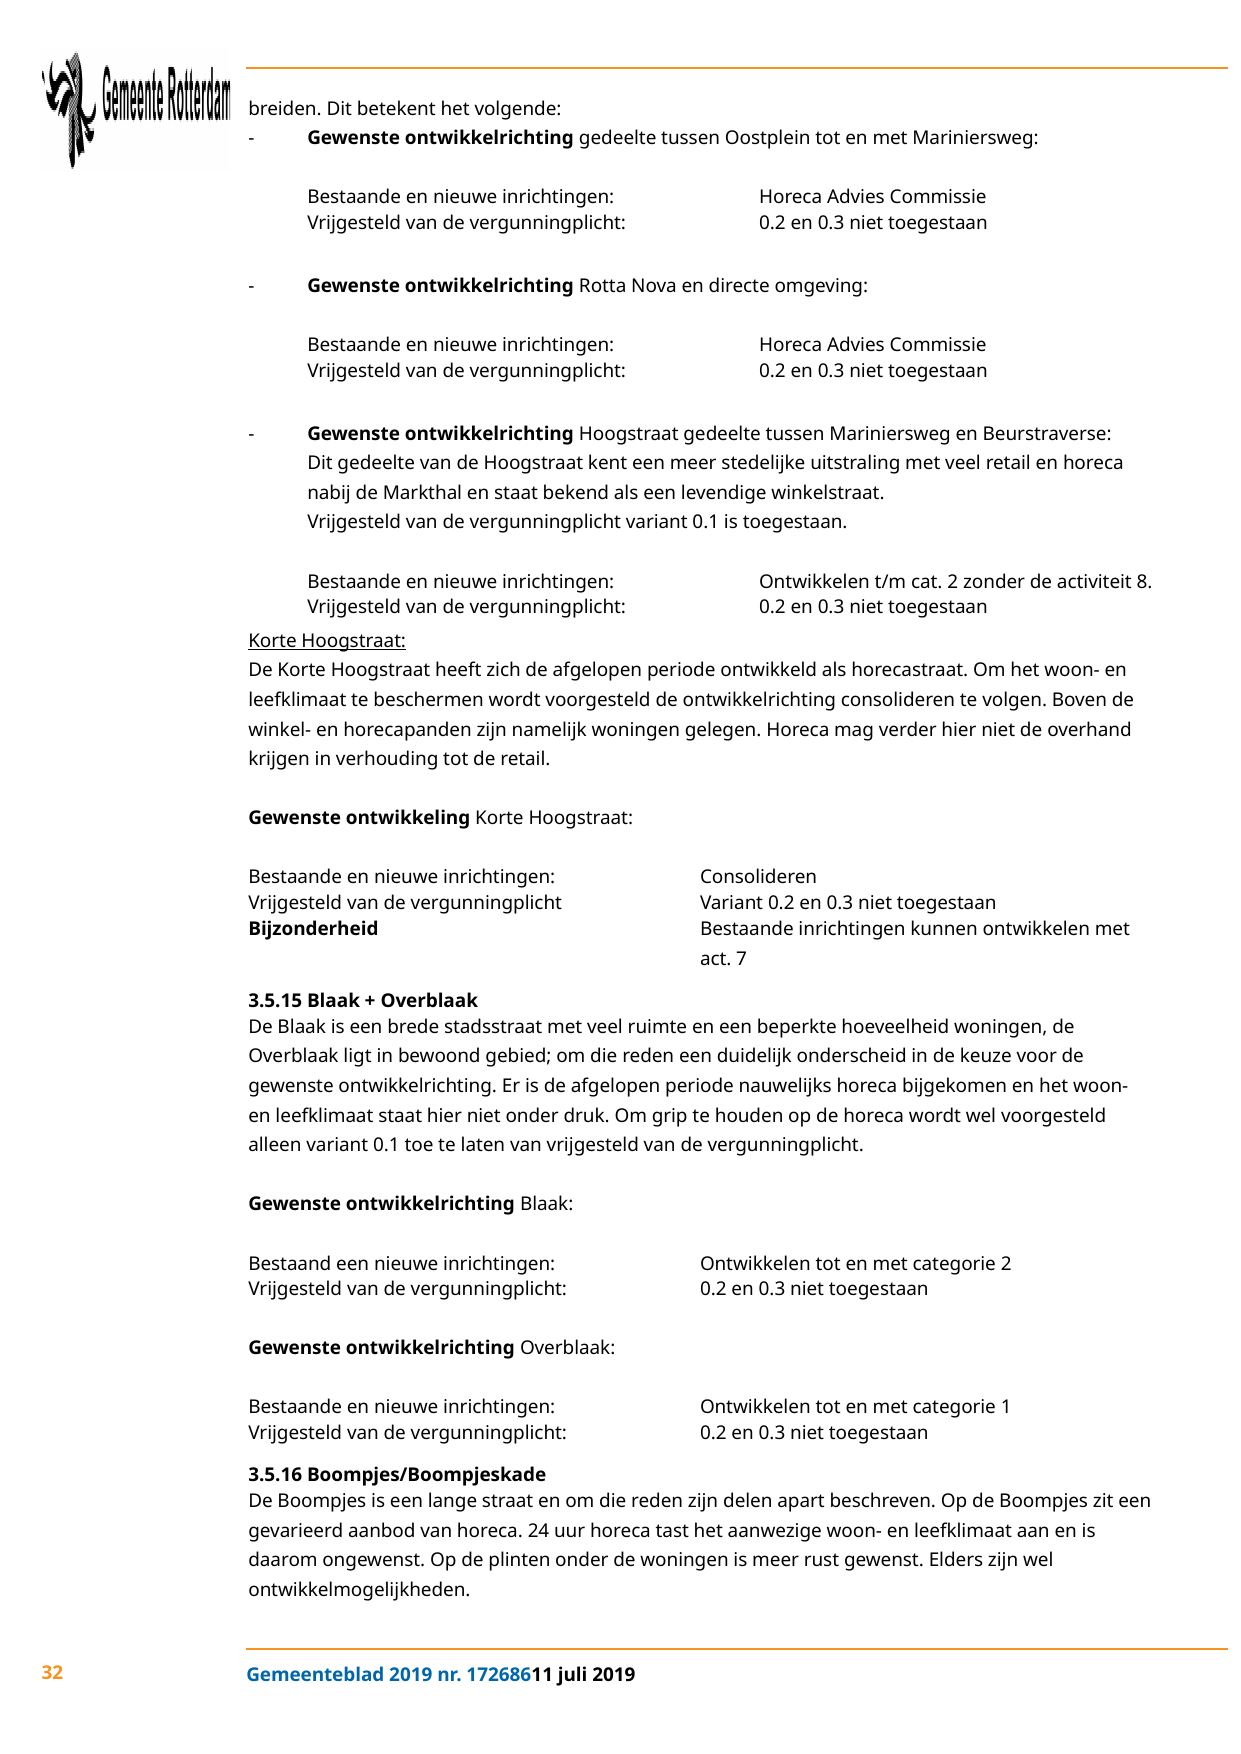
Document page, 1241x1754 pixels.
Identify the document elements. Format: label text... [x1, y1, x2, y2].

table_cell Vrijgesteld van de vergunningplicht [248, 890, 700, 915]
table_cell 0.2 en 0.3 niet toegestaan [759, 209, 1211, 235]
table_header Ontwikkelen tot en met categorie 2 [700, 1250, 1152, 1276]
text De Korte Hoogstraat heeft zich de afgelopen periode ontwikkeld als horecastraat. Om het woon- en leefklimaat te beschermen wordt voorgesteld de ontwikkelrichting consolideren te volgen. Boven de winkel- en horecapanden zijn namelijk woningen gelegen. Horeca mag verder hier niet de overhand krijgen in verhouding tot de retail. [248, 657, 1152, 771]
table_header Ontwikkelen t/m cat. 2 zonder de activiteit 8. [759, 568, 1211, 594]
list Vrijgesteld van de vergunningplicht variant 0.1 is toegestaan. [248, 509, 1152, 534]
table_header Bestaand een nieuwe inrichtingen: [248, 1250, 700, 1276]
table_cell Vrijgesteld van de vergunningplicht: [307, 357, 759, 383]
text breiden. Dit betekent het volgende: [248, 95, 1152, 121]
table_cell 0.2 en 0.3 niet toegestaan [700, 1276, 1152, 1301]
list Gewenste ontwikkelrichting Hoogstraat gedeelte tussen Mariniersweg en Beurstraverse: [248, 420, 1152, 446]
table_cell Bestaande inrichtingen kunnen ontwikkelen met act. 7 [700, 915, 1152, 971]
picture [41, 47, 231, 172]
table_cell Vrijgesteld van de vergunningplicht: [248, 1419, 700, 1445]
text 3.5.16 Boompjes/Boompjeskade [248, 1462, 1152, 1487]
text De Blaak is een brede stadsstraat met veel ruimte en een beperkte hoeveelheid woningen, de Overblaak ligt in bewoond gebied; om die reden een duidelijk onderscheid in de keuze voor de gewenste ontwikkelrichting. Er is de afgelopen periode nauwelijks horeca bijgekomen en het woon- en leefklimaat staat hier niet onder druk. Om grip te houden op de horeca wordt wel voorgesteld alleen variant 0.1 toe te laten van vrijgesteld van de vergunningplicht. [248, 1013, 1152, 1157]
table_header Horeca Advies Commissie [759, 331, 1211, 357]
table_cell 0.2 en 0.3 niet toegestaan [759, 357, 1211, 383]
table_cell Vrijgesteld van de vergunningplicht: [248, 1276, 700, 1301]
table_header Bestaande en nieuwe inrichtingen: [248, 864, 700, 889]
table_cell 0.2 en 0.3 niet toegestaan [700, 1419, 1152, 1445]
text Korte Hoogstraat: [248, 627, 1152, 653]
list Gewenste ontwikkelrichting gedeelte tussen Oostplein tot en met Mariniersweg: [248, 124, 1152, 150]
table_header Bestaande en nieuwe inrichtingen: [307, 568, 759, 594]
table_header Horeca Advies Commissie [759, 184, 1211, 209]
table_header Bestaande en nieuwe inrichtingen: [307, 184, 759, 209]
list Gewenste ontwikkelrichting Rotta Nova en directe omgeving: [248, 272, 1152, 298]
table_cell 0.2 en 0.3 niet toegestaan [759, 594, 1211, 619]
text Gewenste ontwikkelrichting Overblaak: [248, 1334, 1152, 1360]
table_cell Bijzonderheid [248, 915, 700, 971]
text 3.5.15 Blaak + Overblaak [248, 987, 1152, 1013]
list Dit gedeelte van de Hoogstraat kent een meer stedelijke uitstraling met veel retail en horeca nabij de Markthal en staat bekend als een levendige winkelstraat. [248, 449, 1152, 505]
text Gewenste ontwikkelrichting Blaak: [248, 1191, 1152, 1216]
table_cell Vrijgesteld van de vergunningplicht: [307, 209, 759, 235]
table_header Consolideren [700, 864, 1152, 889]
table_header Bestaande en nieuwe inrichtingen: [248, 1393, 700, 1419]
text De Boompjes is een lange straat en om die reden zijn delen apart beschreven. Op de Boompjes zit een gevarieerd aanbod van horeca. 24 uur horeca tast het aanwezige woon- en leefklimaat aan en is daarom ongewenst. Op de plinten onder de woningen is meer rust gewenst. Elders zijn wel ontwikkelmogelijkheden. [248, 1487, 1152, 1602]
table_cell Vrijgesteld van de vergunningplicht: [307, 594, 759, 619]
table_cell Variant 0.2 en 0.3 niet toegestaan [700, 890, 1152, 915]
table_header Bestaande en nieuwe inrichtingen: [307, 331, 759, 357]
table_header Ontwikkelen tot en met categorie 1 [700, 1393, 1152, 1419]
text Gewenste ontwikkeling Korte Hoogstraat: [248, 804, 1152, 830]
